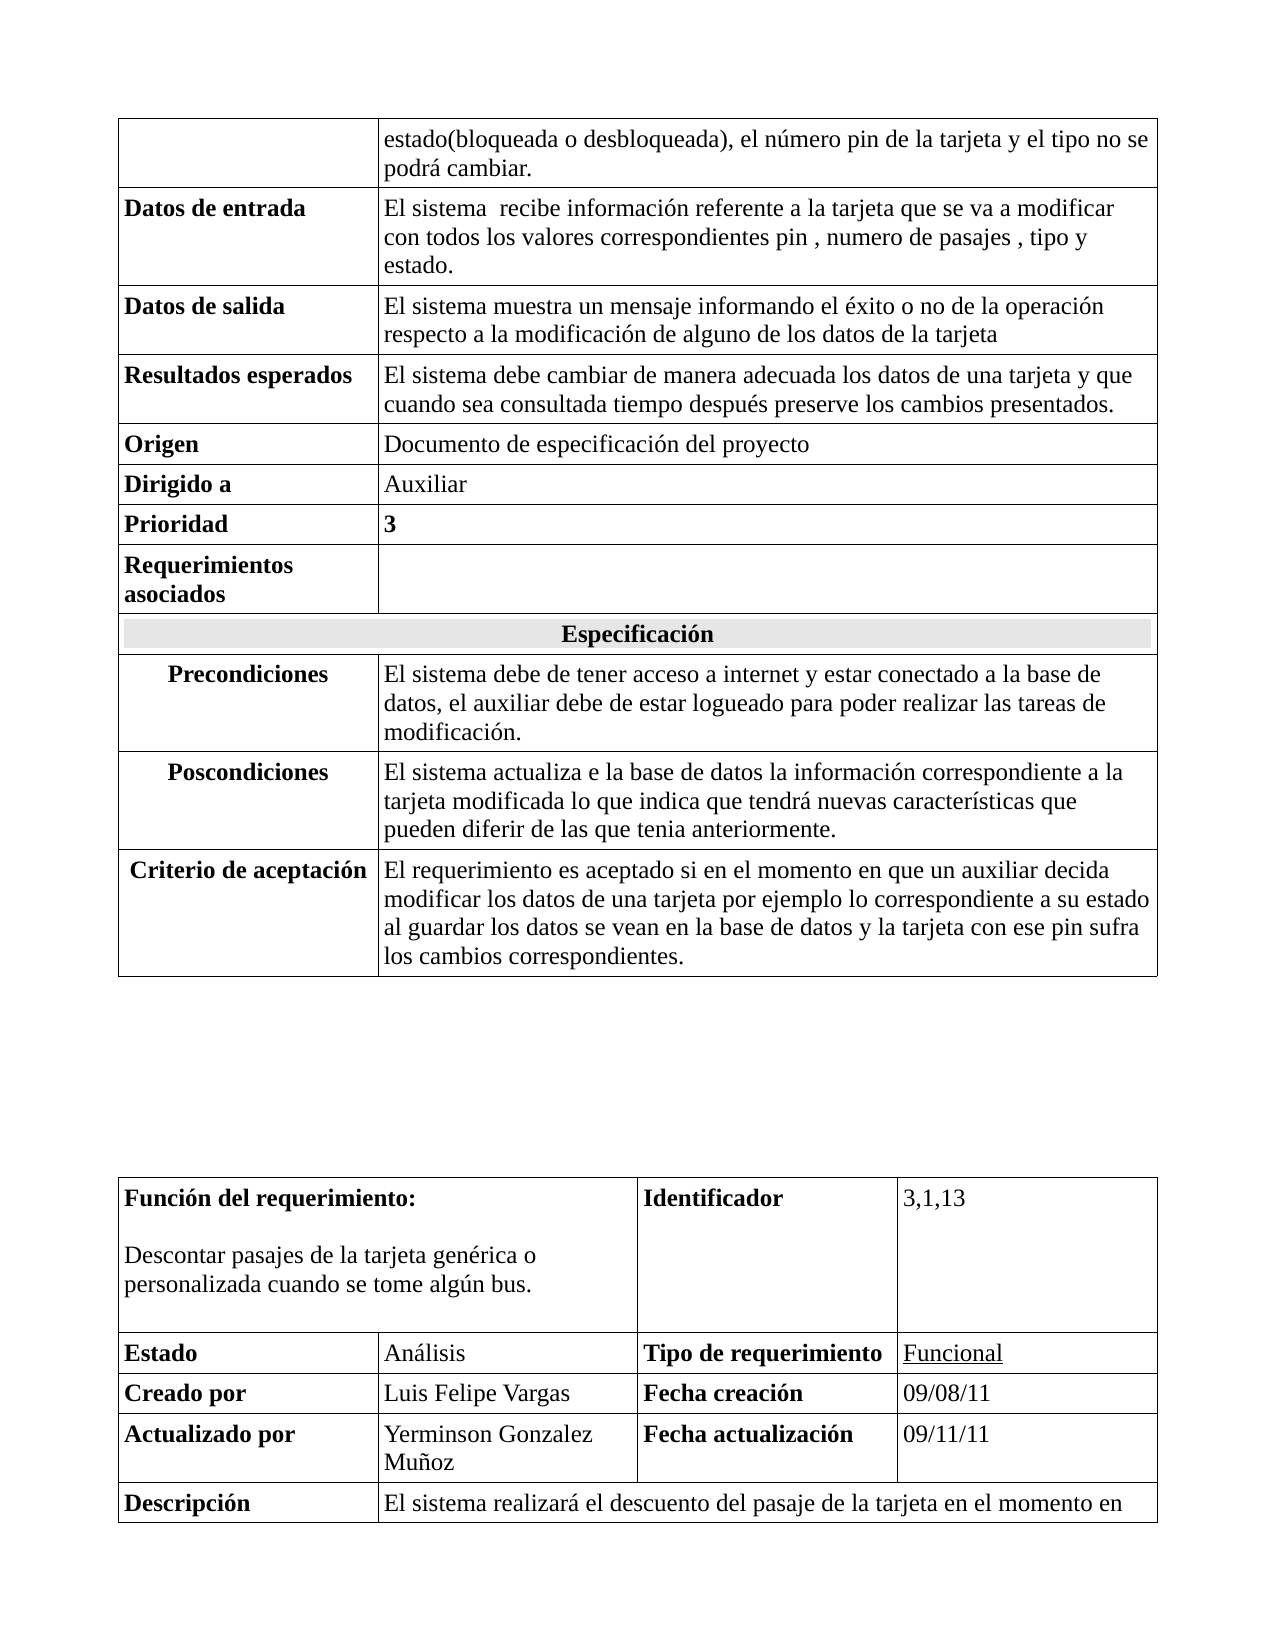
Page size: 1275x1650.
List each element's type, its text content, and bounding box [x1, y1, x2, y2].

table_cell Resultados esperados [119, 355, 378, 423]
table_cell El sistema realizará el descuento del pasaje de la tarjeta en el momento en [379, 1483, 1157, 1522]
table_cell Datos de entrada [119, 188, 378, 285]
table_cell El sistema muestra un mensaje informando el éxito o no de la operación respecto a la modificación de alguno de los datos de la tarjeta [379, 286, 1157, 354]
table_header Identificador [638, 1178, 897, 1332]
table_cell El requerimiento es aceptado si en el momento en que un auxiliar decida modificar los datos de una tarjeta por ejemplo lo correspondiente a su estado al guardar los datos se vean en la base de datos y la tarjeta con ese pin sufra los cambios correspondientes. [379, 850, 1157, 976]
table_cell Yerminson Gonzalez Muñoz [379, 1414, 637, 1482]
table_cell El sistema actualiza e la base de datos la información correspondiente a la tarjeta modificada lo que indica que tendrá nuevas características que pueden diferir de las que tenia anteriormente. [379, 752, 1157, 849]
table_header 3,1,13 [898, 1178, 1157, 1332]
table_cell Funcional [898, 1333, 1157, 1373]
table_cell El sistema debe cambiar de manera adecuada los datos de una tarjeta y que cuando sea consultada tiempo después preserve los cambios presentados. [379, 355, 1157, 423]
table_cell 08/09/11 [898, 1374, 1157, 1413]
table_cell [119, 119, 378, 187]
table_header Función del requerimiento: Descontar pasajes de la tarjeta genérica o personalizada cuando se tome algún bus. [119, 1178, 637, 1332]
table_cell Especificación [119, 614, 1157, 653]
table_cell El sistema debe de tener acceso a internet y estar conectado a la base de datos, el auxiliar debe de estar logueado para poder realizar las tareas de modificación. [379, 655, 1157, 751]
table_cell estado(bloqueada o desbloqueada), el número pin de la tarjeta y el tipo no se podrá cambiar. [379, 119, 1157, 187]
table_cell El sistema recibe información referente a la tarjeta que se va a modificar con todos los valores correspondientes pin , numero de pasajes , tipo y estado. [379, 188, 1157, 285]
table_cell Auxiliar [379, 465, 1157, 504]
table_cell Fecha actualización [638, 1414, 897, 1482]
table_cell Fecha creación [638, 1374, 897, 1413]
table_cell Precondiciones [119, 655, 378, 751]
table_cell Prioridad [119, 505, 378, 544]
table_cell 3 [379, 505, 1157, 544]
table_cell Requerimientos asociados [119, 545, 378, 613]
table_cell Dirigido a [119, 465, 378, 504]
table_cell Creado por [119, 1374, 378, 1413]
table_cell Actualizado por [119, 1414, 378, 1482]
table_cell [379, 545, 1157, 613]
table_cell Datos de salida [119, 286, 378, 354]
table_cell Estado [119, 1333, 378, 1373]
table_cell Descripción [119, 1483, 378, 1522]
table_cell Criterio de aceptación [119, 850, 378, 976]
table_cell Análisis [379, 1333, 637, 1373]
table_cell Origen [119, 424, 378, 463]
table_cell Poscondiciones [119, 752, 378, 849]
table_cell Documento de especificación del proyecto [379, 424, 1157, 463]
table_cell Tipo de requerimiento [638, 1333, 897, 1373]
table_cell 11/09/11 [898, 1414, 1157, 1482]
table_cell Luis Felipe Vargas [379, 1374, 637, 1413]
